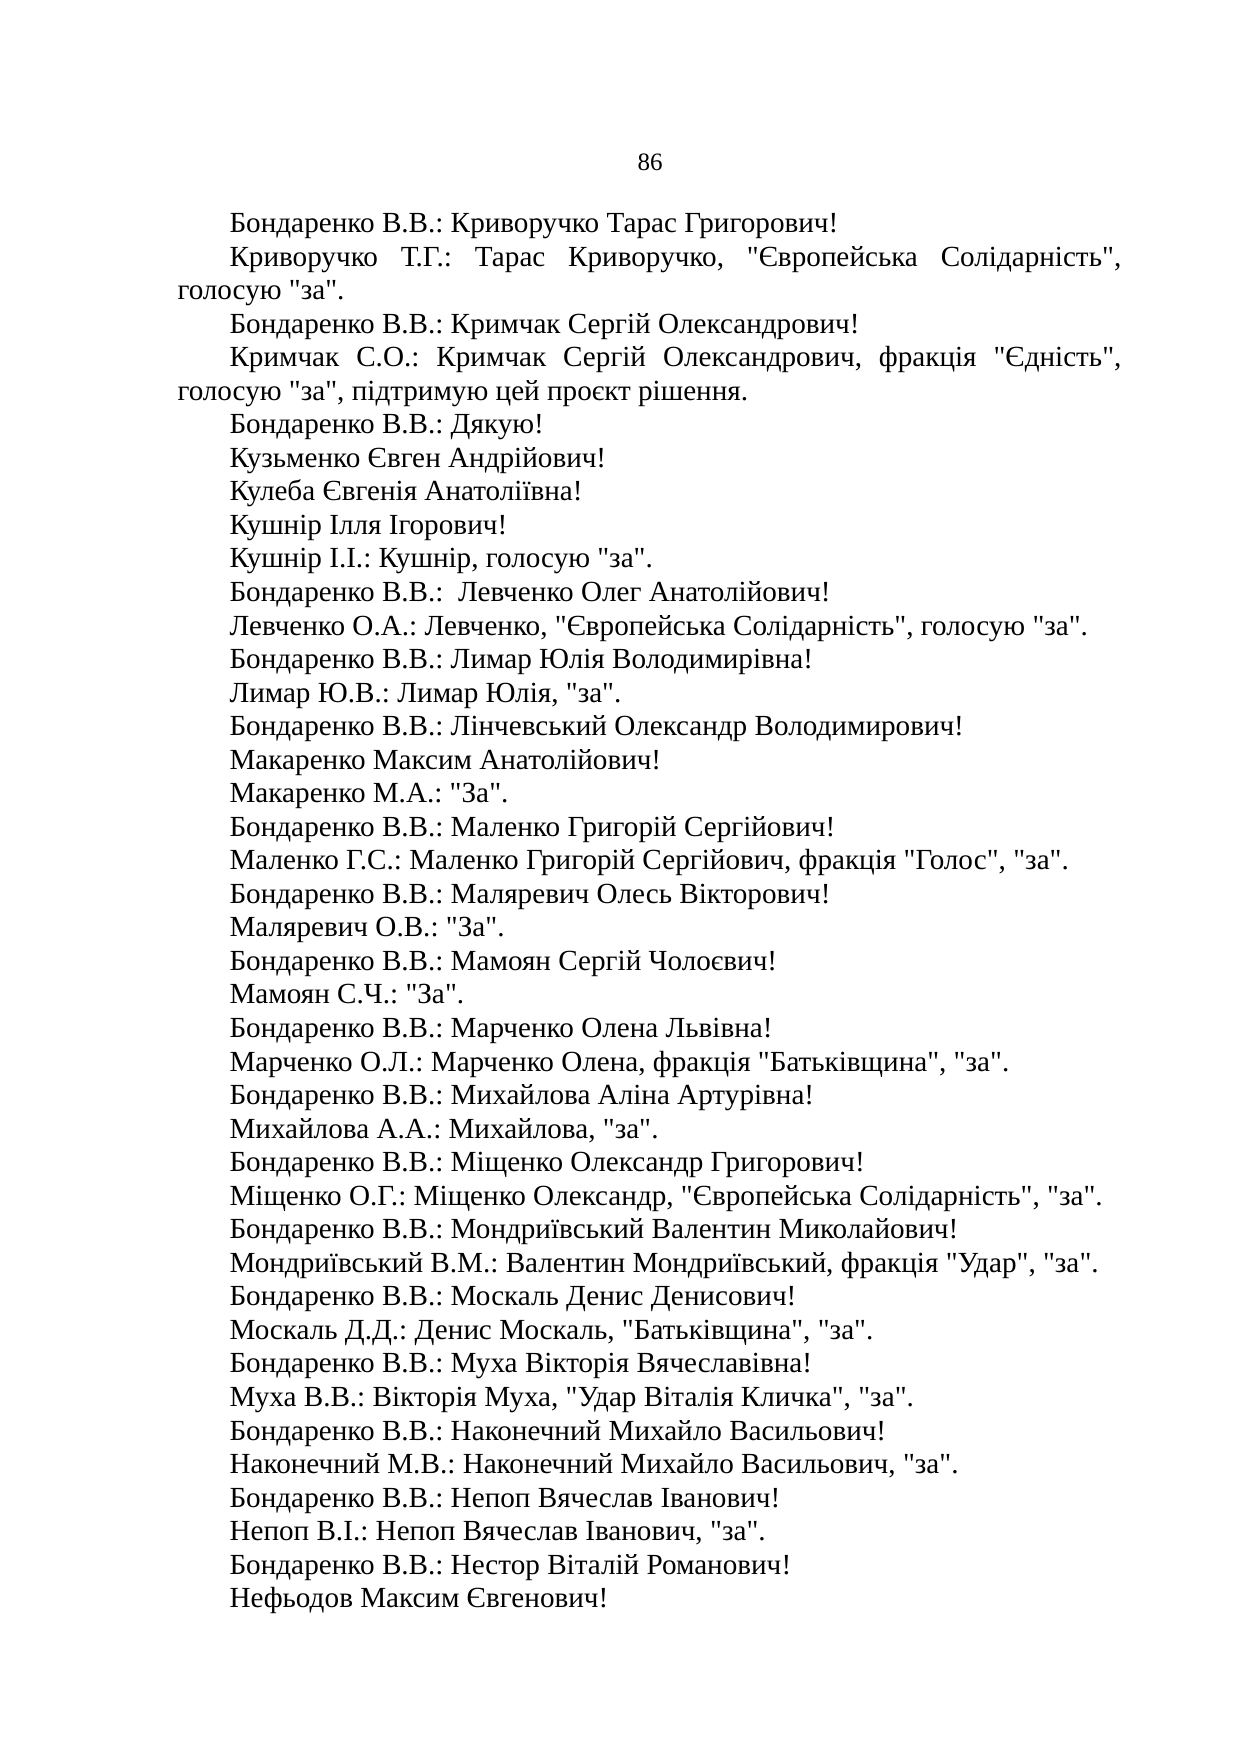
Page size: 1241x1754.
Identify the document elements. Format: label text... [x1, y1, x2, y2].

text Бондаренко В.В.: Лінчевський Олександр Володимирович! [177, 708, 1122, 742]
text Бондаренко В.В.: Москаль Денис Денисович! [177, 1278, 1122, 1312]
text Бондаренко В.В.: Міщенко Олександр Григорович! [177, 1144, 1122, 1178]
text Макаренко Максим Анатолійович! [177, 742, 1122, 775]
text Кузьменко Євген Андрійович! [177, 440, 1122, 473]
text Москаль Д.Д.: Денис Москаль, "Батьківщина", "за". [177, 1312, 1122, 1346]
text Михайлова А.А.: Михайлова, "за". [177, 1111, 1122, 1144]
text Маляревич О.В.: "За". [177, 909, 1122, 943]
text Бондаренко В.В.: Мамоян Сергій Чолоєвич! [177, 943, 1122, 977]
text Мондриївський В.М.: Валентин Мондриївський, фракція "Удар", "за". [177, 1245, 1122, 1278]
text Бондаренко В.В.: Левченко Олег Анатолійович! [177, 574, 1122, 608]
text Бондаренко В.В.: Наконечний Михайло Васильович! [177, 1413, 1122, 1446]
text Бондаренко В.В.: Маляревич Олесь Вікторович! [177, 876, 1122, 909]
text Мамоян С.Ч.: "За". [177, 977, 1122, 1010]
text Бондаренко В.В.: Муха Вікторія Вячеславівна! [177, 1346, 1122, 1379]
text Непоп В.І.: Непоп Вячеслав Іванович, "за". [177, 1513, 1122, 1547]
text Бондаренко В.В.: Маленко Григорій Сергійович! [177, 809, 1122, 842]
text Бондаренко В.В.: Марченко Олена Львівна! [177, 1010, 1122, 1044]
text Наконечний М.В.: Наконечний Михайло Васильович, "за". [177, 1446, 1122, 1480]
text Бондаренко В.В.: Нестор Віталій Романович! [177, 1547, 1122, 1580]
text Кулеба Євгенія Анатоліївна! [177, 473, 1122, 507]
text Кушнір Ілля Ігорович! [177, 507, 1122, 541]
text Марченко О.Л.: Марченко Олена, фракція "Батьківщина", "за". [177, 1044, 1122, 1077]
text Бондаренко В.В.: Кримчак Сергій Олександрович! [177, 306, 1122, 339]
text Кримчак С.О.: Кримчак Сергій Олександрович, фракція "Єдність", голосую "за", підтримую цей проєкт рішення. [177, 339, 1122, 406]
text Бондаренко В.В.: Мондриївський Валентин Миколайович! [177, 1211, 1122, 1245]
text Міщенко О.Г.: Міщенко Олександр, "Європейська Солідарність", "за". [177, 1178, 1122, 1211]
text Левченко О.А.: Левченко, "Європейська Солідарність", голосую "за". [177, 608, 1122, 641]
text Муха В.В.: Вікторія Муха, "Удар Віталія Кличка", "за". [177, 1379, 1122, 1413]
text Нефьодов Максим Євгенович! [177, 1580, 1122, 1614]
text Бондаренко В.В.: Непоп Вячеслав Іванович! [177, 1480, 1122, 1513]
text Бондаренко В.В.: Дякую! [177, 406, 1122, 440]
text Бондаренко В.В.: Криворучко Тарас Григорович! [177, 205, 1122, 239]
text Кушнір І.І.: Кушнір, голосую "за". [177, 541, 1122, 574]
text Маленко Г.С.: Маленко Григорій Сергійович, фракція "Голос", "за". [177, 842, 1122, 876]
text Лимар Ю.В.: Лимар Юлія, "за". [177, 675, 1122, 708]
text Макаренко М.А.: "За". [177, 775, 1122, 809]
text Бондаренко В.В.: Лимар Юлія Володимирівна! [177, 641, 1122, 675]
text Криворучко Т.Г.: Тарас Криворучко, "Європейська Солідарність", голосую "за". [177, 239, 1122, 306]
text Бондаренко В.В.: Михайлова Аліна Артурівна! [177, 1077, 1122, 1111]
